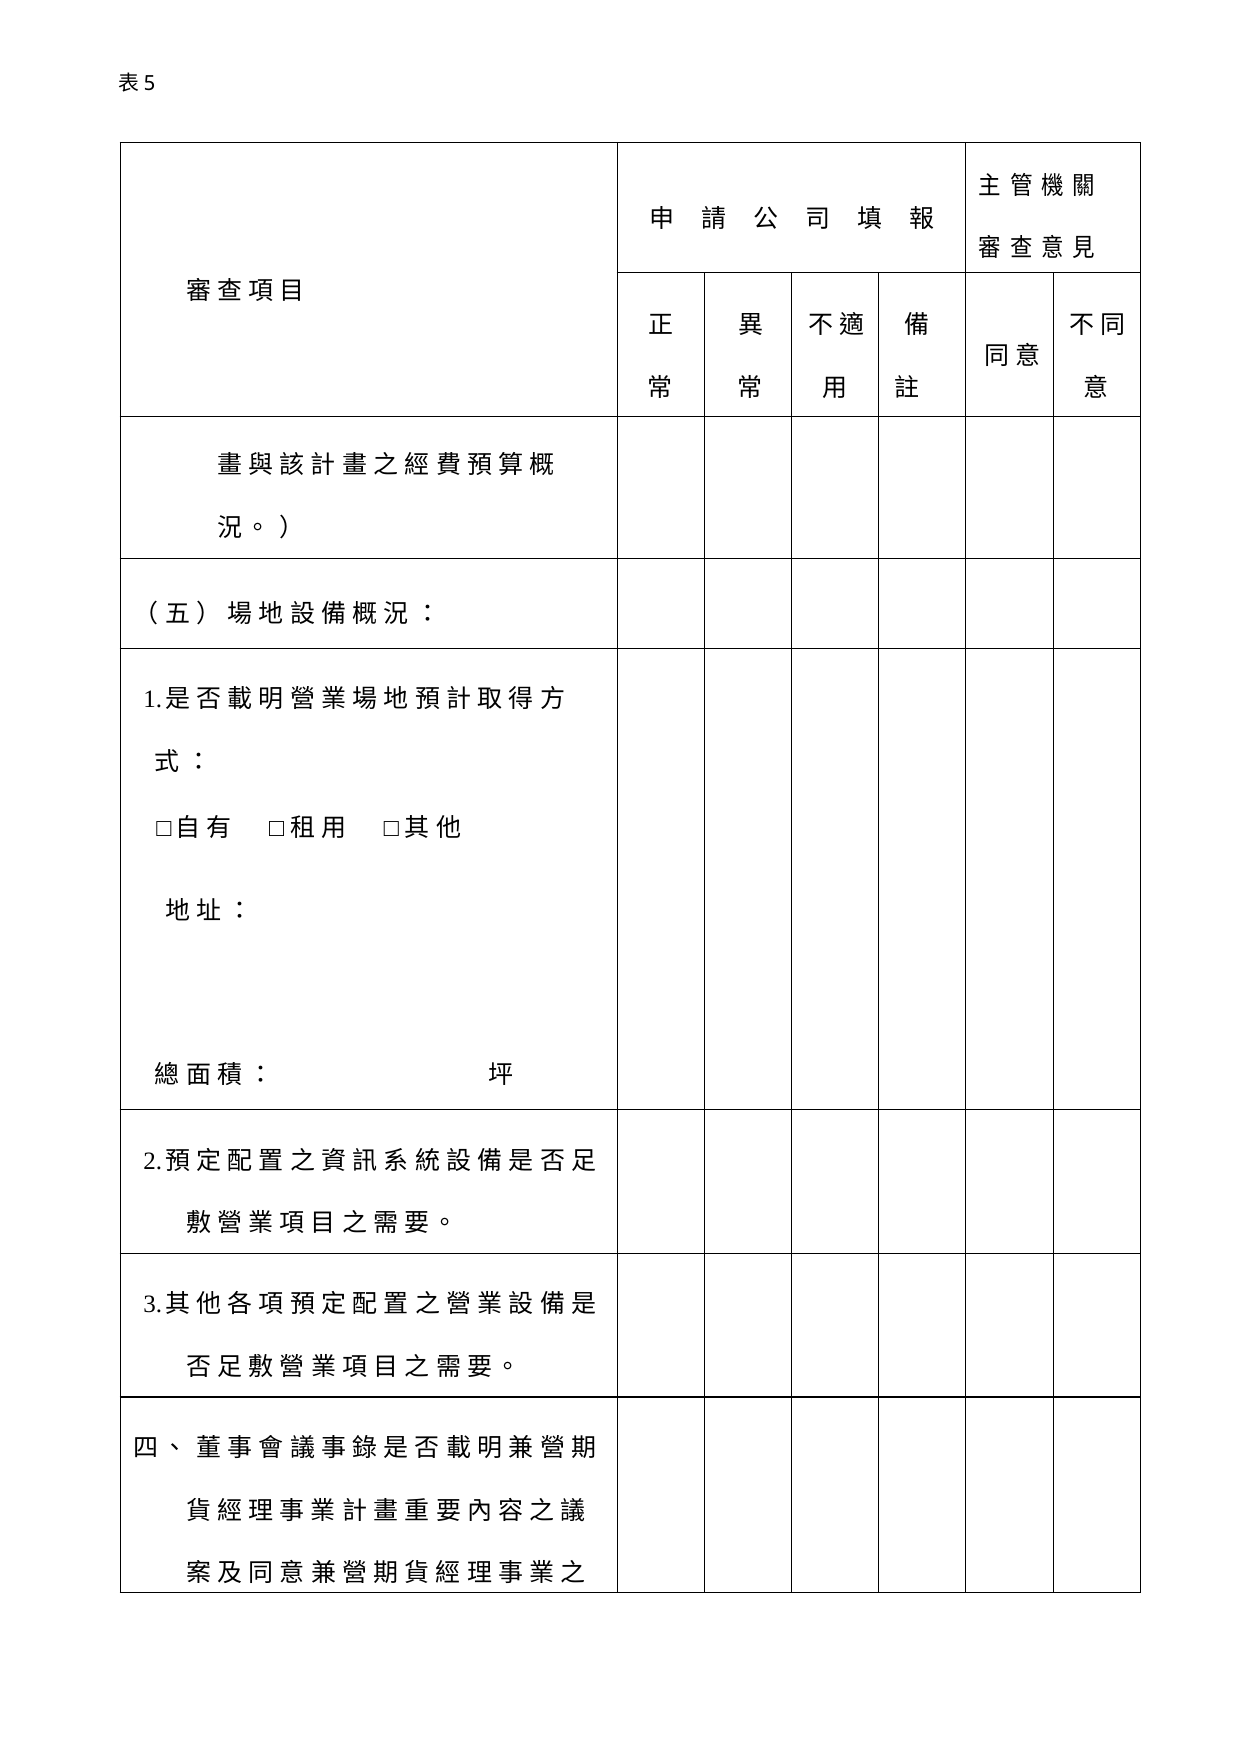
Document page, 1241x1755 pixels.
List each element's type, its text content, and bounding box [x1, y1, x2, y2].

table_cell [966, 1398, 1053, 1592]
table_cell [966, 417, 1053, 557]
table_cell [879, 1398, 965, 1592]
table_cell 不適用 [792, 273, 878, 416]
table_cell （五）場地設備概況： [121, 559, 617, 647]
table_cell [879, 649, 965, 1109]
table_cell [1054, 559, 1140, 647]
table_cell [966, 649, 1053, 1109]
table_cell 同意 [966, 273, 1053, 416]
table_cell [705, 649, 791, 1109]
table_cell 正 常 [618, 273, 704, 416]
table_cell [705, 1254, 791, 1396]
table_cell 異 常 [705, 273, 791, 416]
table_cell [792, 1398, 878, 1592]
table_cell 畫與該計畫之經費預算概況。） [121, 417, 617, 557]
table_cell [966, 1254, 1053, 1396]
table_cell [618, 1110, 704, 1253]
table_cell [1054, 649, 1140, 1109]
table_cell [618, 1254, 704, 1396]
table_cell 不同意 [1054, 273, 1140, 416]
table_cell [792, 417, 878, 557]
table_cell [1054, 1110, 1140, 1253]
table_cell [792, 559, 878, 647]
table_cell [705, 417, 791, 557]
table_cell [705, 1110, 791, 1253]
table_cell [879, 559, 965, 647]
table_cell [879, 1110, 965, 1253]
table_cell 1.是否載明營業場地預計取得方式： □自有 □租用 □其他 地址： 總面積： 坪 [121, 649, 617, 1109]
table_cell [705, 1398, 791, 1592]
table_cell [618, 417, 704, 557]
table_cell [618, 649, 704, 1109]
table_cell 備 註 [879, 273, 965, 416]
table_cell [879, 1254, 965, 1396]
table_header 主管機關 審查意見 [966, 143, 1140, 272]
table_cell [1054, 1254, 1140, 1396]
table_cell [1054, 1398, 1140, 1592]
table_cell [966, 559, 1053, 647]
table_header 申 請 公 司 填 報 [618, 143, 965, 272]
table_cell 2.預定配置之資訊系統設備是否足敷營業項目之需要。 [121, 1110, 617, 1253]
table_cell [1054, 417, 1140, 557]
table_cell [618, 1398, 704, 1592]
table_cell [792, 1110, 878, 1253]
table_cell [792, 1254, 878, 1396]
table_cell [705, 559, 791, 647]
table_cell [966, 1110, 1053, 1253]
table_header 審查項目 [121, 143, 617, 416]
table_cell [618, 559, 704, 647]
table_cell [879, 417, 965, 557]
table_cell [792, 649, 878, 1109]
table_cell 3.其他各項預定配置之營業設備是否足敷營業項目之需要。 [121, 1254, 617, 1396]
table_cell 四、董事會議事錄是否載明兼營期貨經理事業計畫重要內容之議案及同意兼營期貨經理事業之 [121, 1398, 617, 1592]
